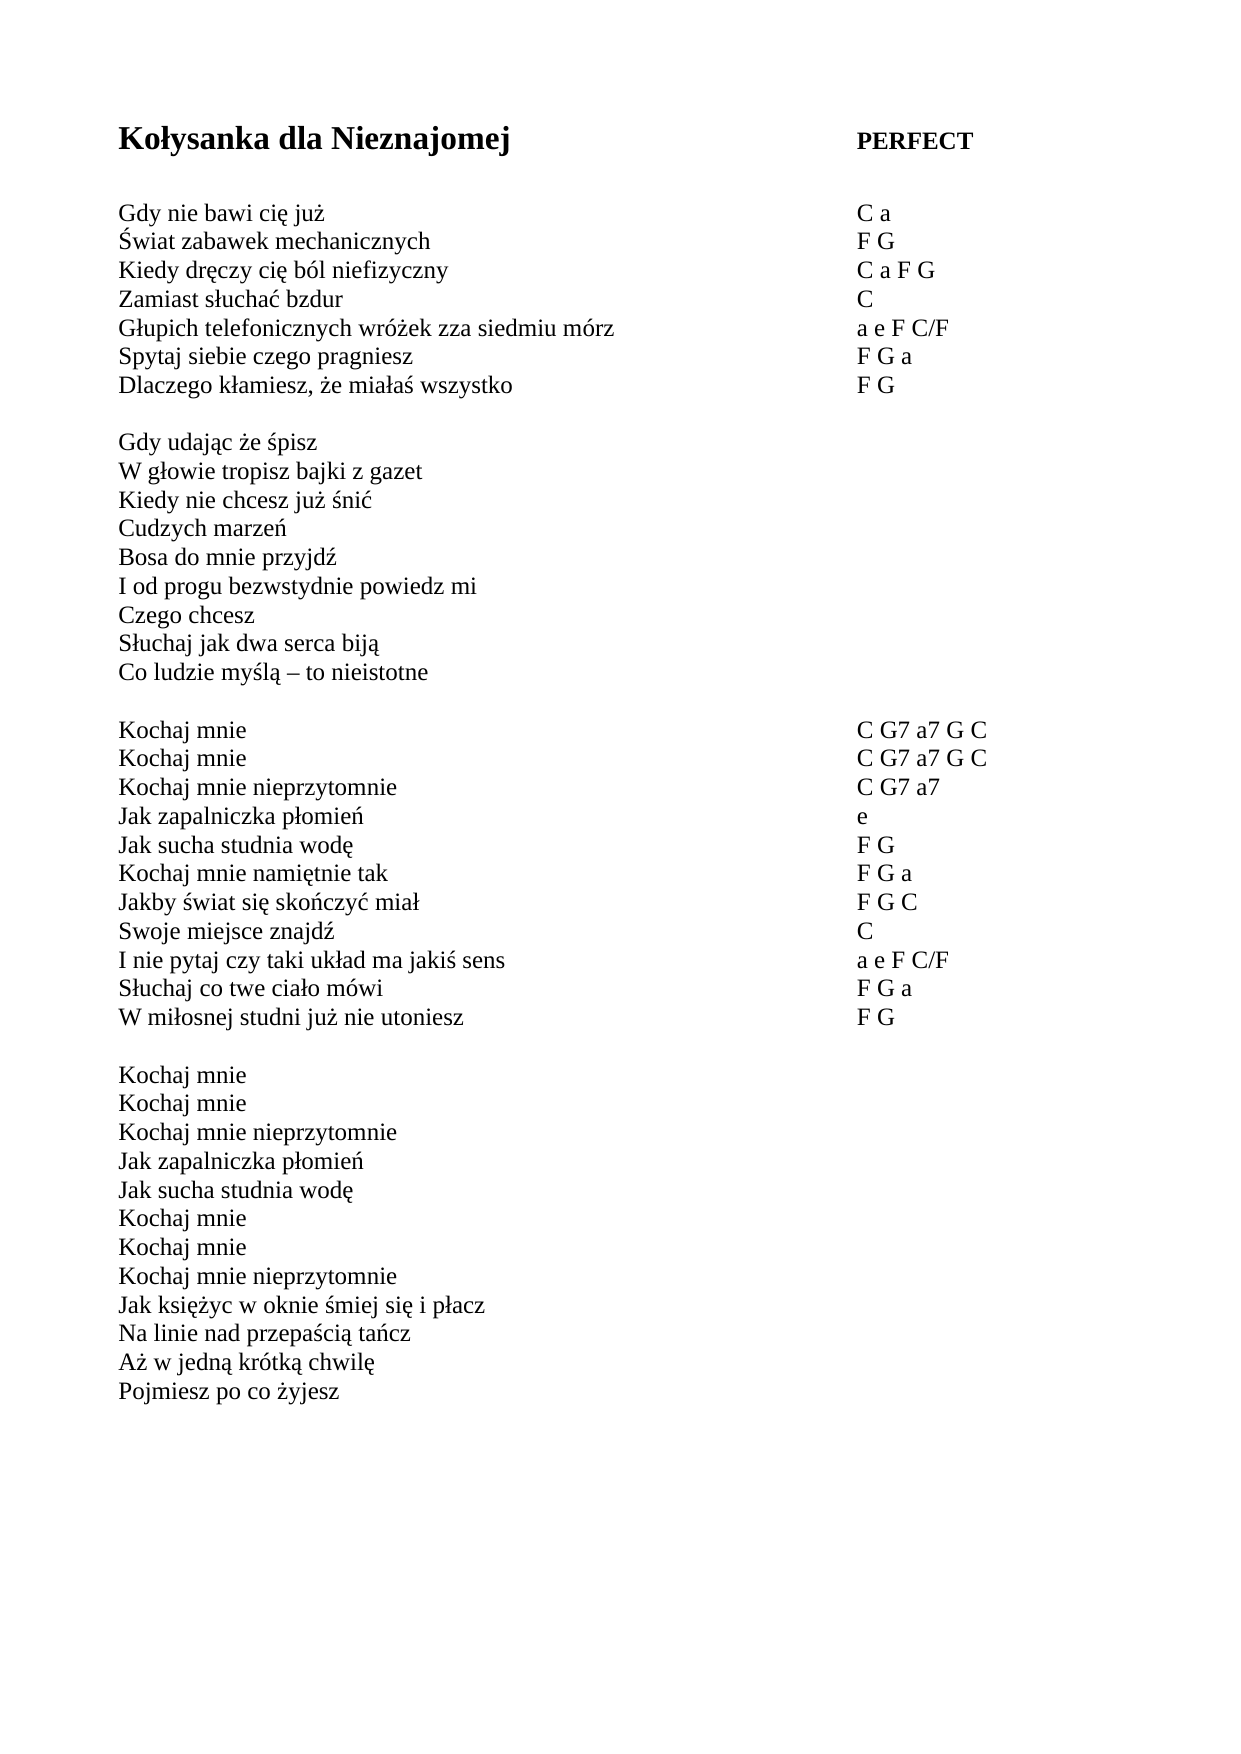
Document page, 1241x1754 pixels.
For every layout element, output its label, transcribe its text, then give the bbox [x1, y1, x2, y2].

text Kochaj mnie Kochaj mnie Kochaj mnie nieprzytomnie Jak zapalniczka płomień Jak sucha studnia wodę Kochaj mnie Kochaj mnie Kochaj mnie nieprzytomnie [118, 1031, 1122, 1290]
text Jak księżyc w oknie śmiej się i płacz Na linie nad przepaścią tańcz Aż w jedną krótką chwilę Pojmiesz po co żyjesz [118, 1290, 1122, 1405]
text Gdy nie bawi cię już C a Świat zabawek mechanicznych F G Kiedy dręczy cię ból niefizyczny C a F G Zamiast słuchać bzdur C Głupich telefonicznych wróżek zza siedmiu mórz a e F C/F Spytaj siebie czego pragniesz F G a Dlaczego kłamiesz, że miałaś wszystko F G [118, 198, 1122, 399]
text Kochaj mnie C G7 a7 G C Kochaj mnie C G7 a7 G C Kochaj mnie nieprzytomnie C G7 a7 Jak zapalniczka płomień e Jak sucha studnia wodę F G Kochaj mnie namiętnie tak F G a Jakby świat się skończyć miał F G C [118, 715, 1122, 916]
text Gdy udając że śpisz W głowie tropisz bajki z gazet Kiedy nie chcesz już śnić Cudzych marzeń Bosa do mnie przyjdź I od progu bezwstydnie powiedz mi Czego chcesz Słuchaj jak dwa serca biją Co ludzie myślą – to nieistotne [118, 427, 1122, 686]
text Swoje miejsce znajdź C I nie pytaj czy taki układ ma jakiś sens a e F C/F Słuchaj co twe ciało mówi F G a W miłosnej studni już nie utoniesz F G [118, 916, 1122, 1031]
subtitle Kołysanka dla Nieznajomej PERFECT [118, 118, 1122, 156]
